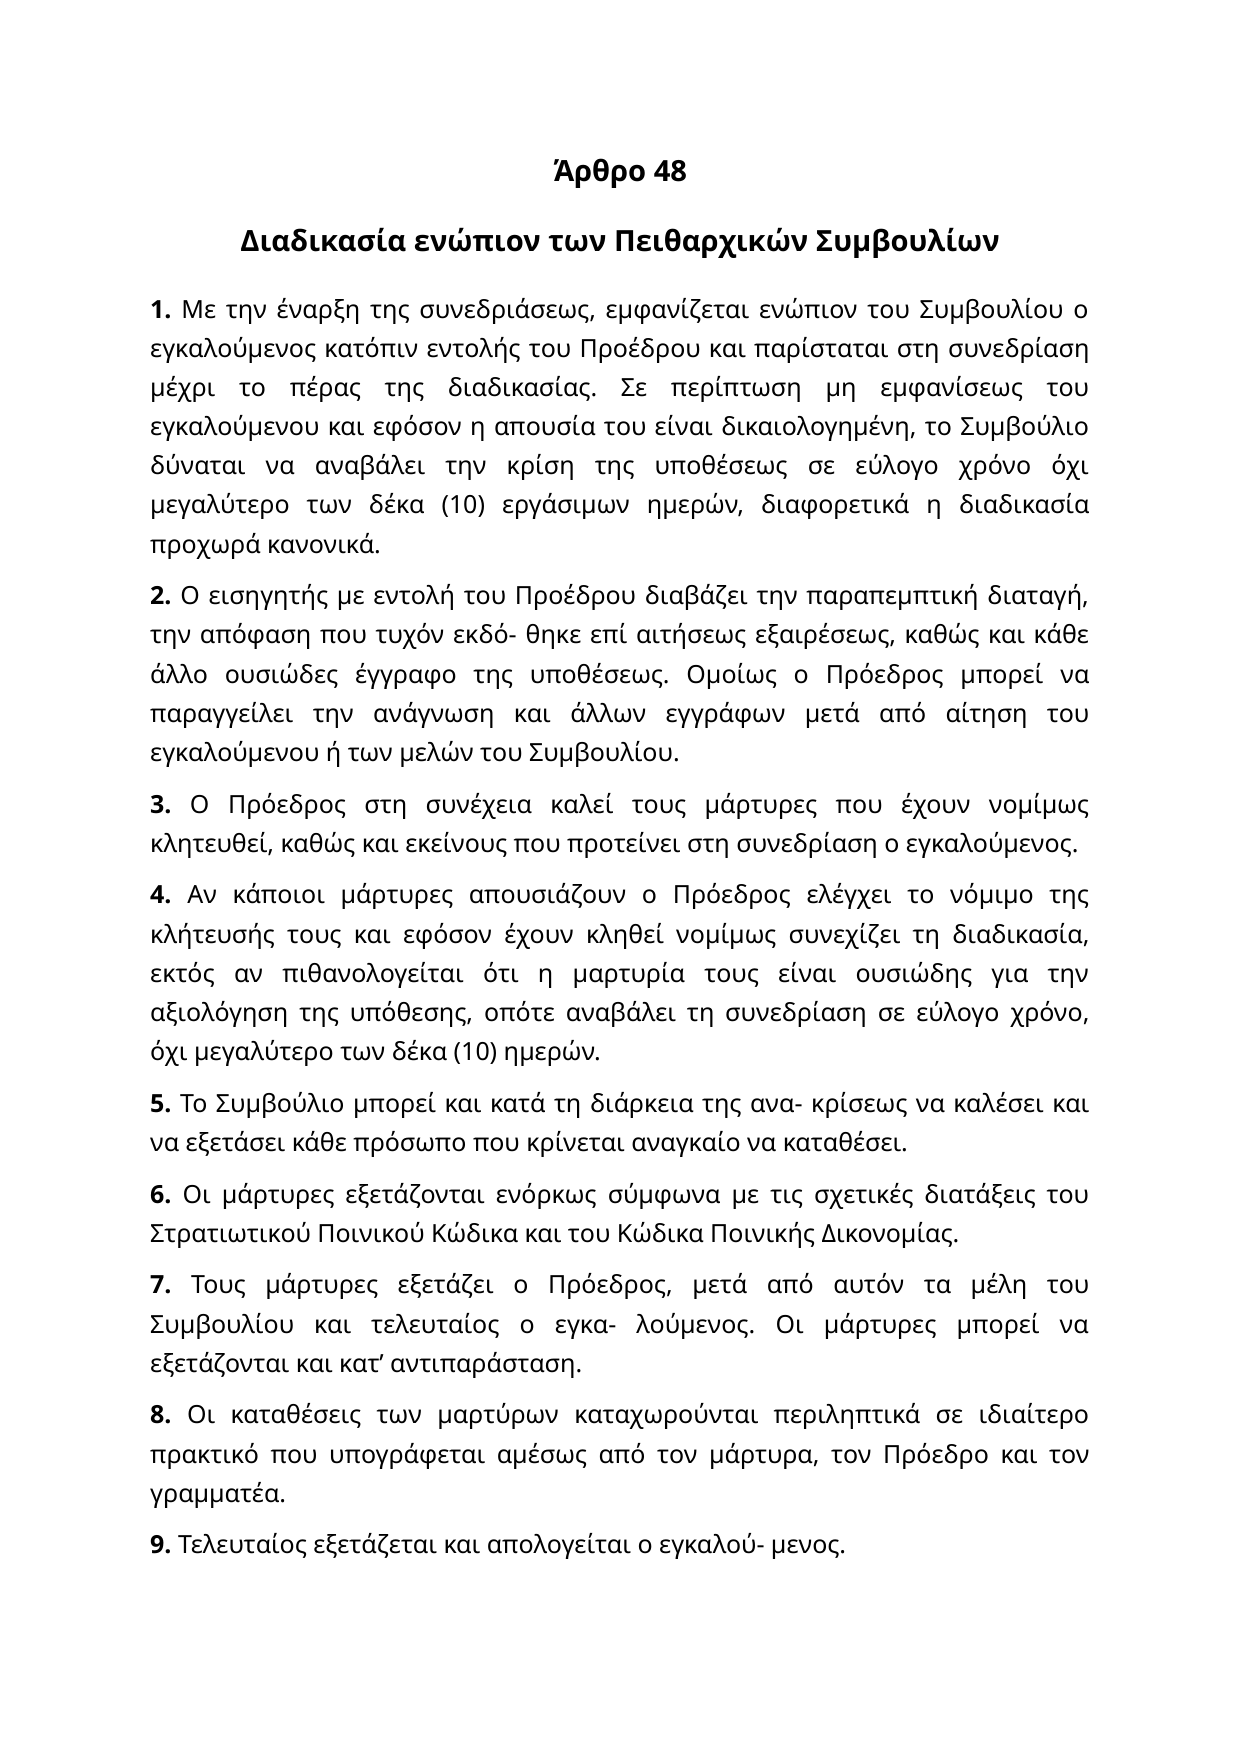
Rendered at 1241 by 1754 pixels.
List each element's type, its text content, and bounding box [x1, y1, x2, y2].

text 5. Το Συμβούλιο μπορεί και κατά τη διάρκεια της ανα- κρίσεως να καλέσει και να εξετάσει κάθε πρόσωπο που κρίνεται αναγκαίο να καταθέσει. [150, 1085, 1090, 1159]
text 6. Οι μάρτυρες εξετάζονται ενόρκως σύμφωνα με τις σχετικές διατάξεις του Στρατιωτικού Ποινικού Κώδικα και του Κώδικα Ποινικής Δικονομίας. [150, 1176, 1090, 1249]
text 9. Τελευταίος εξετάζεται και απολογείται ο εγκαλού- μενος. [150, 1527, 1090, 1561]
text 3. Ο Πρόεδρος στη συνέχεια καλεί τους μάρτυρες που έχουν νομίμως κλητευθεί, καθώς και εκείνους που προτείνει στη συνεδρίαση ο εγκαλούμενος. [150, 786, 1090, 859]
subtitle Άρθρο 48 [150, 150, 1090, 190]
text 7. Τους μάρτυρες εξετάζει ο Πρόεδρος, μετά από αυτόν τα μέλη του Συμβουλίου και τελευταίος ο εγκα- λούμενος. Οι μάρτυρες μπορεί να εξετάζονται και κατ’ αντιπαράσταση. [150, 1267, 1090, 1379]
text 1. Με την έναρξη της συνεδριάσεως, εμφανίζεται ενώπιον του Συμβουλίου ο εγκαλούμενος κατόπιν εντολής του Προέδρου και παρίσταται στη συνεδρίαση μέχρι το πέρας της διαδικασίας. Σε περίπτωση μη εμφανίσεως του εγκαλούμενου και εφόσον η απουσία του είναι δικαιολογημένη, το Συμβούλιο δύναται να αναβάλει την κρίση της υποθέσεως σε εύλογο χρόνο όχι μεγαλύτερο των δέκα (10) εργάσιμων ημερών, διαφορετικά η διαδικασία προχωρά κανονικά. [150, 291, 1090, 560]
text 2. Ο εισηγητής με εντολή του Προέδρου διαβάζει την παραπεμπτική διαταγή, την απόφαση που τυχόν εκδό- θηκε επί αιτήσεως εξαιρέσεως, καθώς και κάθε άλλο ουσιώδες έγγραφο της υποθέσεως. Ομοίως ο Πρόεδρος μπορεί να παραγγείλει την ανάγνωση και άλλων εγγράφων μετά από αίτηση του εγκαλούμενου ή των μελών του Συμβουλίου. [150, 578, 1090, 769]
text 4. Αν κάποιοι μάρτυρες απουσιάζουν ο Πρόεδρος ελέγχει το νόμιμο της κλήτευσής τους και εφόσον έχουν κληθεί νομίμως συνεχίζει τη διαδικασία, εκτός αν πιθανολογείται ότι η μαρτυρία τους είναι ουσιώδης για την αξιολόγηση της υπόθεσης, οπότε αναβάλει τη συνεδρίαση σε εύλογο χρόνο, όχι μεγαλύτερο των δέκα (10) ημερών. [150, 877, 1090, 1068]
subtitle Διαδικασία ενώπιον των Πειθαρχικών Συμβουλίων [150, 221, 1090, 260]
text 8. Οι καταθέσεις των μαρτύρων καταχωρούνται περιληπτικά σε ιδιαίτερο πρακτικό που υπογράφεται αμέσως από τον μάρτυρα, τον Πρόεδρο και τον γραμματέα. [150, 1397, 1090, 1509]
